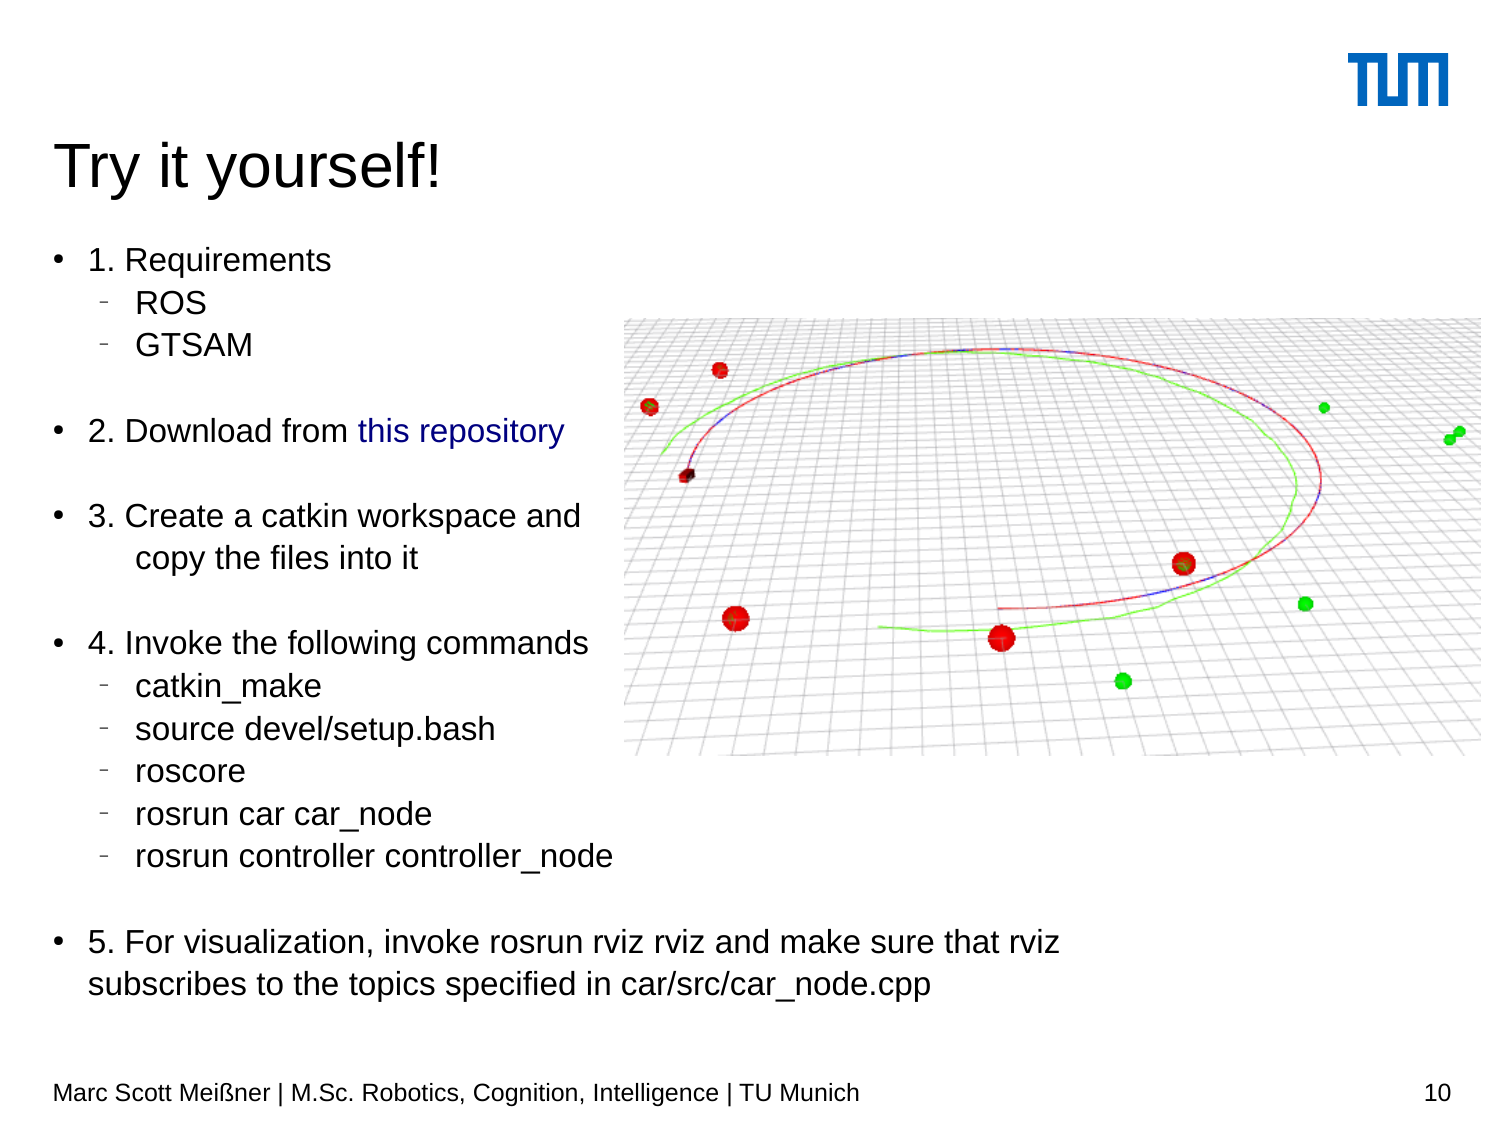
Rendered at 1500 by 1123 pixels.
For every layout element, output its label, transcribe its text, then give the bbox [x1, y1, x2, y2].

title Try it yourself! [53, 130, 1453, 201]
list 1. Requirements ROS GTSAM 2. Download from this repository 3. Create a catkin workspace and copy the files into it 4. Invoke the following commands catkin_make source devel/setup.bash roscore rosrun car car_node rosrun controller controller_node 5. For visualization, invoke rosrun rviz rviz and make sure that rviz subscribes to the topics specified in car/src/car_node.cpp [52, 236, 1182, 1083]
picture [624, 318, 1481, 756]
